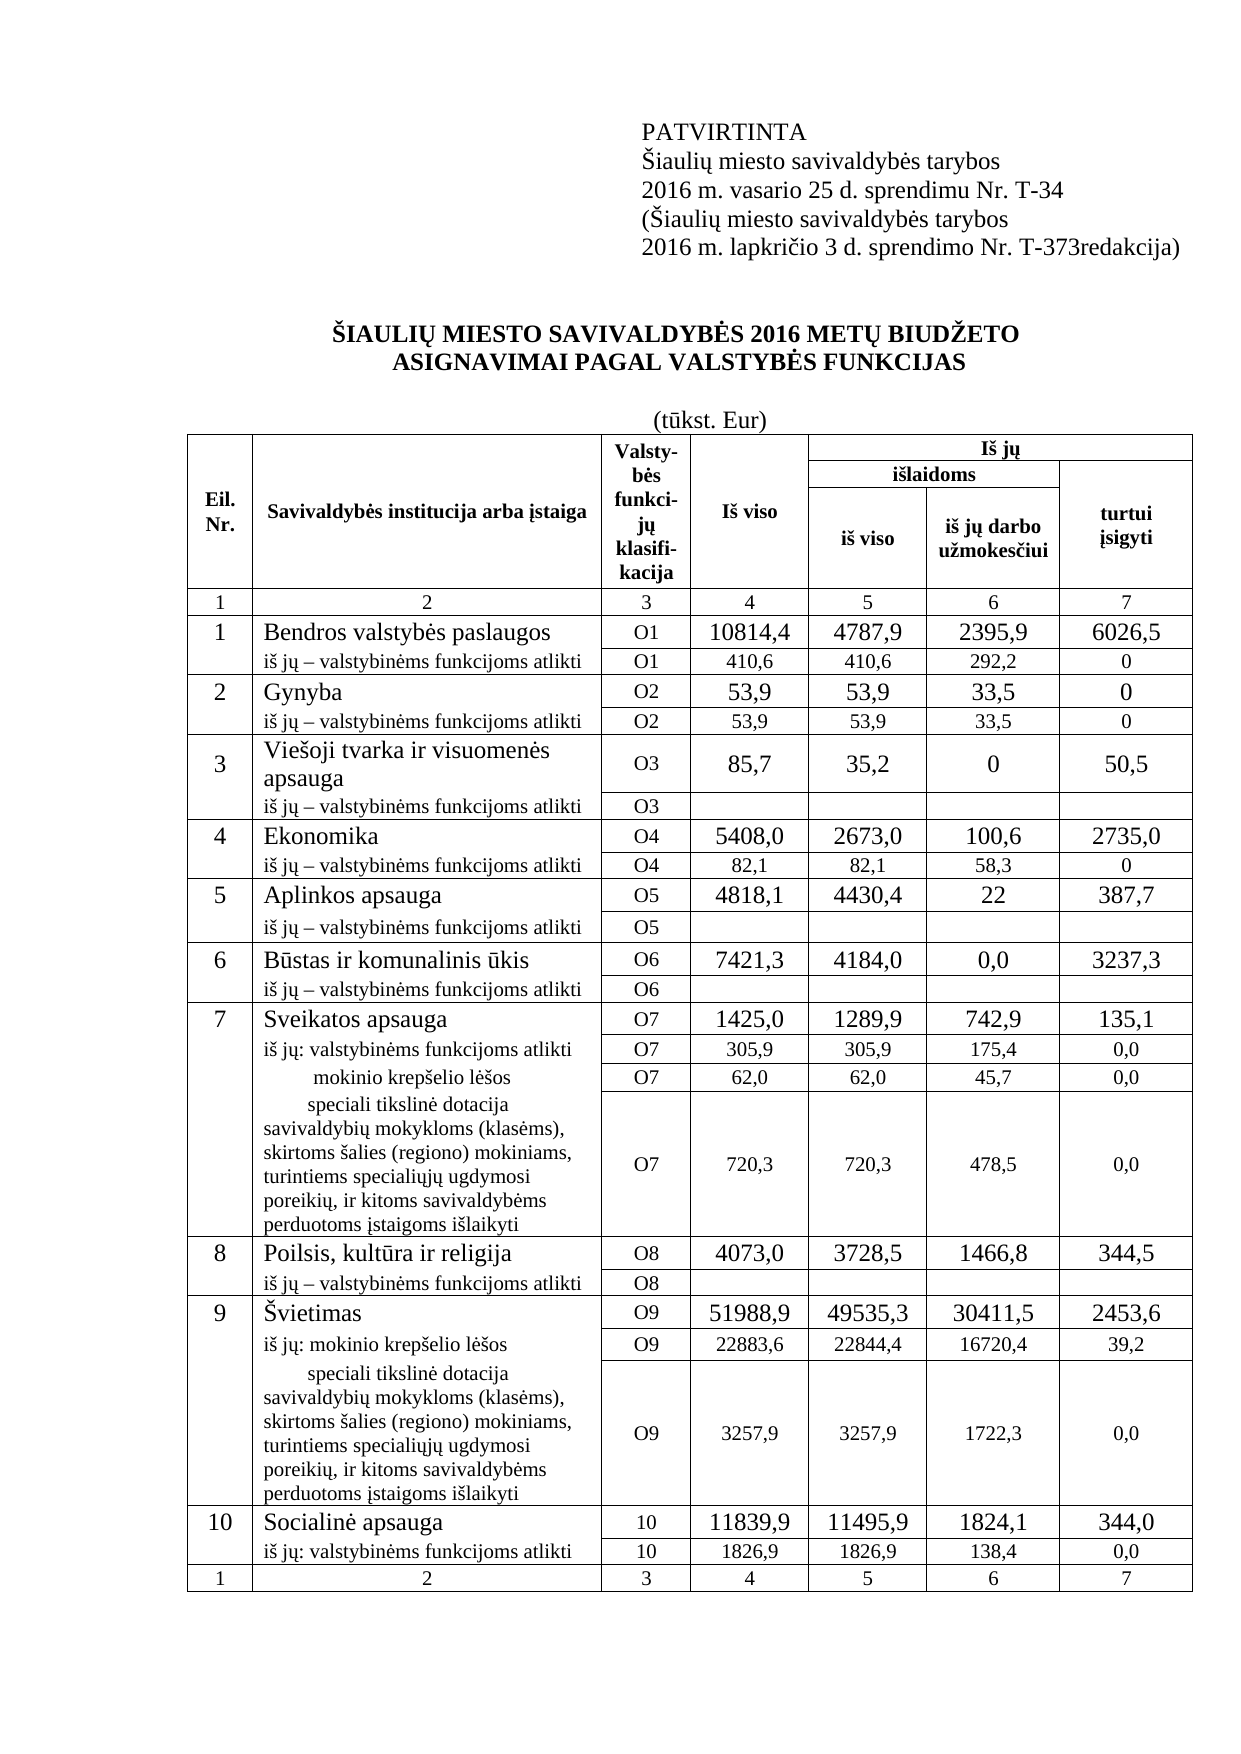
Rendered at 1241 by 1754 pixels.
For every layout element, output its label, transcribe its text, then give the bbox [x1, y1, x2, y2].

table_cell O4 [602, 820, 690, 852]
table_cell O2 [602, 708, 690, 734]
table_cell 3237,3 [1060, 943, 1192, 975]
table_cell O1 [602, 616, 690, 648]
table_cell O1 [602, 649, 690, 674]
table_cell Švietimas [253, 1296, 601, 1328]
table_cell iš jų – valstybinėms funkcijoms atlikti [253, 1269, 601, 1295]
table_cell 1289,9 [809, 1003, 926, 1034]
table_cell 742,9 [927, 1003, 1059, 1034]
table_header Iš jų [809, 435, 1192, 460]
table_cell 7 [1060, 1565, 1192, 1591]
table_cell 3 [602, 589, 690, 615]
table_cell 0,0 [1060, 1539, 1192, 1564]
table_cell 0,0 [1060, 1064, 1192, 1091]
table_cell 10814,4 [691, 616, 808, 648]
table_cell O2 [602, 675, 690, 707]
table_cell 138,4 [927, 1539, 1059, 1564]
table_cell 2673,0 [809, 820, 926, 852]
table_cell 305,9 [809, 1035, 926, 1062]
table_cell 50,5 [1060, 735, 1192, 792]
table_cell 2453,6 [1060, 1296, 1192, 1328]
table_cell 53,9 [809, 675, 926, 707]
table_cell 22883,6 [691, 1329, 808, 1359]
table_cell Socialinė apsauga [253, 1506, 601, 1538]
table_cell [188, 707, 252, 734]
table_cell 4 [188, 820, 252, 852]
table_cell 0 [1060, 649, 1192, 674]
table_cell 410,6 [691, 649, 808, 674]
table_cell iš jų darbo užmokesčiui [927, 488, 1059, 588]
table_cell O5 [602, 912, 690, 942]
table_cell [188, 1034, 252, 1062]
table_cell 16720,4 [927, 1329, 1059, 1359]
table_cell [809, 1270, 926, 1295]
table_cell 1826,9 [809, 1539, 926, 1564]
table_cell [809, 793, 926, 819]
table_cell 51988,9 [691, 1296, 808, 1328]
table_cell 1 [188, 589, 252, 615]
table_cell [1060, 793, 1192, 819]
table_cell 45,7 [927, 1064, 1059, 1091]
table_cell iš jų – valstybinėms funkcijoms atlikti [253, 648, 601, 674]
table_cell 305,9 [691, 1035, 808, 1062]
table_cell 22844,4 [809, 1329, 926, 1359]
table_cell 8 [188, 1237, 252, 1269]
table_cell 0,0 [1060, 1361, 1192, 1505]
table_cell 35,2 [809, 735, 926, 792]
table_cell 1722,3 [927, 1361, 1059, 1505]
table_cell 6 [188, 943, 252, 975]
table_cell iš jų – valstybinėms funkcijoms atlikti [253, 707, 601, 734]
table_cell 2 [188, 675, 252, 707]
table_cell 344,5 [1060, 1237, 1192, 1269]
table_cell 4 [691, 589, 808, 615]
table_cell speciali tikslinė dotacija savivaldybių mokykloms (klasėms), skirtoms šalies (regiono) mokiniams, turintiems specialiųjų ugdymosi poreikių, ir kitoms savivaldybėms perduotoms įstaigoms išlaikyti [253, 1360, 601, 1505]
table_header Eil. Nr. [188, 435, 252, 588]
table_cell iš jų – valstybinėms funkcijoms atlikti [253, 975, 601, 1002]
table_cell 4 [691, 1565, 808, 1591]
table_cell 0 [1060, 853, 1192, 878]
table_cell 53,9 [691, 708, 808, 734]
text (Šiaulių miesto savivaldybės tarybos [641, 204, 1181, 232]
table_cell [691, 912, 808, 942]
table_cell iš jų: mokinio krepšelio lėšos [253, 1328, 601, 1359]
table_cell 53,9 [809, 708, 926, 734]
table_cell Poilsis, kultūra ir religija [253, 1237, 601, 1269]
table_cell 0 [1060, 708, 1192, 734]
table_cell 3 [188, 735, 252, 792]
table_header Iš viso [691, 435, 808, 588]
table_cell 5408,0 [691, 820, 808, 852]
table_cell [1060, 912, 1192, 942]
table_cell iš jų – valstybinėms funkcijoms atlikti [253, 911, 601, 942]
table_cell [188, 1328, 252, 1359]
table_cell 720,3 [809, 1092, 926, 1236]
table_cell O7 [602, 1092, 690, 1236]
table_cell 0,0 [1060, 1092, 1192, 1236]
table_cell 720,3 [691, 1092, 808, 1236]
table_cell speciali tikslinė dotacija savivaldybių mokykloms (klasėms), skirtoms šalies (regiono) mokiniams, turintiems specialiųjų ugdymosi poreikių, ir kitoms savivaldybėms perduotoms įstaigoms išlaikyti [253, 1091, 601, 1236]
text PATVIRTINTA [641, 117, 1181, 146]
table_cell 2735,0 [1060, 820, 1192, 852]
table_cell O5 [602, 879, 690, 911]
table_cell 7421,3 [691, 943, 808, 975]
table_cell 3728,5 [809, 1237, 926, 1269]
table_cell 11839,9 [691, 1506, 808, 1538]
table_cell 62,0 [809, 1064, 926, 1091]
table_cell 4818,1 [691, 879, 808, 911]
table_cell 4184,0 [809, 943, 926, 975]
table_cell 2395,9 [927, 616, 1059, 648]
table_cell [691, 976, 808, 1002]
table_cell O6 [602, 943, 690, 975]
text 2016 m. vasario 25 d. sprendimu Nr. T-34 [641, 175, 1181, 204]
table_cell 85,7 [691, 735, 808, 792]
table_cell [188, 648, 252, 674]
table_cell O6 [602, 976, 690, 1002]
table_cell 9 [188, 1296, 252, 1328]
table_cell 5 [809, 589, 926, 615]
table_cell 1425,0 [691, 1003, 808, 1034]
table_cell 2 [253, 589, 601, 615]
table_cell O9 [602, 1296, 690, 1328]
table_cell 478,5 [927, 1092, 1059, 1236]
table_cell 82,1 [809, 853, 926, 878]
table_cell 1 [188, 1565, 252, 1591]
table_cell [188, 792, 252, 819]
table_cell [188, 1063, 252, 1091]
table_cell mokinio krepšelio lėšos [253, 1063, 601, 1091]
table_cell [927, 1270, 1059, 1295]
table_cell turtui įsigyti [1060, 461, 1192, 588]
table_cell [188, 852, 252, 878]
table_cell O3 [602, 793, 690, 819]
table_cell 5 [809, 1565, 926, 1591]
text Šiaulių miesto savivaldybės tarybos [641, 146, 1181, 175]
table_cell O3 [602, 735, 690, 792]
table_cell 7 [188, 1003, 252, 1034]
table_cell iš jų: valstybinėms funkcijoms atlikti [253, 1538, 601, 1564]
table_header Savivaldybės institucija arba įstaiga [253, 435, 601, 588]
table_cell O7 [602, 1003, 690, 1034]
table_cell [188, 1538, 252, 1564]
table_cell Bendros valstybės paslaugos [253, 616, 601, 648]
table_cell 4787,9 [809, 616, 926, 648]
table_cell O4 [602, 853, 690, 878]
table_cell Gynyba [253, 675, 601, 707]
table_cell 1826,9 [691, 1539, 808, 1564]
table_cell 6 [927, 1565, 1059, 1591]
table_cell O9 [602, 1361, 690, 1505]
table_cell 3257,9 [691, 1361, 808, 1505]
table_cell 3257,9 [809, 1361, 926, 1505]
table_cell 2 [253, 1565, 601, 1591]
table_cell O7 [602, 1035, 690, 1062]
table_cell [691, 1270, 808, 1295]
text ŠIAULIŲ MIESTO SAVIVALDYBĖS 2016 METŲ BIUDŽETO [177, 319, 1181, 347]
table_cell 0,0 [927, 943, 1059, 975]
table_cell 10 [602, 1506, 690, 1538]
text 2016 m. lapkričio 3 d. sprendimo Nr. T-373redakcija) [641, 232, 1181, 261]
table_cell 82,1 [691, 853, 808, 878]
table_cell 7 [1060, 589, 1192, 615]
table_cell 344,0 [1060, 1506, 1192, 1538]
table_cell [809, 912, 926, 942]
table_cell 0,0 [1060, 1035, 1192, 1062]
table_cell 39,2 [1060, 1329, 1192, 1359]
table_cell 33,5 [927, 675, 1059, 707]
table_cell Būstas ir komunalinis ūkis [253, 943, 601, 975]
table_cell Aplinkos apsauga [253, 879, 601, 911]
table_cell 22 [927, 879, 1059, 911]
table_cell Ekonomika [253, 820, 601, 852]
table_cell [809, 976, 926, 1002]
table_cell 410,6 [809, 649, 926, 674]
table_cell 49535,3 [809, 1296, 926, 1328]
table_cell 6026,5 [1060, 616, 1192, 648]
table_cell 4430,4 [809, 879, 926, 911]
table_cell 3 [602, 1565, 690, 1591]
table_cell [188, 1360, 252, 1505]
table_cell [188, 1091, 252, 1236]
table_header Valsty-bės funkci-jų klasifi-kacija [602, 435, 690, 588]
table_cell iš jų: valstybinėms funkcijoms atlikti [253, 1034, 601, 1062]
table_cell 53,9 [691, 675, 808, 707]
table_cell 100,6 [927, 820, 1059, 852]
table_cell O8 [602, 1270, 690, 1295]
text (tūkst. Eur) [177, 405, 1181, 434]
table_cell 10 [188, 1506, 252, 1538]
table_cell 1466,8 [927, 1237, 1059, 1269]
table_cell 33,5 [927, 708, 1059, 734]
table_cell [1060, 1270, 1192, 1295]
table_cell 1 [188, 616, 252, 648]
table_cell [927, 976, 1059, 1002]
table_cell iš viso [809, 488, 926, 588]
table_cell Sveikatos apsauga [253, 1003, 601, 1034]
table_cell 292,2 [927, 649, 1059, 674]
table_cell O9 [602, 1329, 690, 1359]
table_cell Viešoji tvarka ir visuomenės apsauga [253, 735, 601, 792]
table_cell 11495,9 [809, 1506, 926, 1538]
table_cell 0 [927, 735, 1059, 792]
table_cell 58,3 [927, 853, 1059, 878]
table_cell O7 [602, 1064, 690, 1091]
table_cell 175,4 [927, 1035, 1059, 1062]
table_cell 1824,1 [927, 1506, 1059, 1538]
text ASIGNAVIMAI PAGAL VALSTYBĖS FUNKCIJAS [177, 347, 1181, 376]
table_cell iš jų – valstybinėms funkcijoms atlikti [253, 852, 601, 878]
table_cell 5 [188, 879, 252, 911]
table_cell [927, 912, 1059, 942]
table_cell 135,1 [1060, 1003, 1192, 1034]
table_cell [691, 793, 808, 819]
table_cell 4073,0 [691, 1237, 808, 1269]
table_cell O8 [602, 1237, 690, 1269]
table_cell [188, 911, 252, 942]
table_cell išlaidoms [809, 461, 1059, 487]
table_cell 6 [927, 589, 1059, 615]
table_cell [927, 793, 1059, 819]
table_cell iš jų – valstybinėms funkcijoms atlikti [253, 792, 601, 819]
table_cell 0 [1060, 675, 1192, 707]
table_cell [188, 975, 252, 1002]
table_cell [1060, 976, 1192, 1002]
table_cell [188, 1269, 252, 1295]
table_cell 62,0 [691, 1064, 808, 1091]
table_cell 387,7 [1060, 879, 1192, 911]
table_cell 10 [602, 1539, 690, 1564]
table_cell 30411,5 [927, 1296, 1059, 1328]
